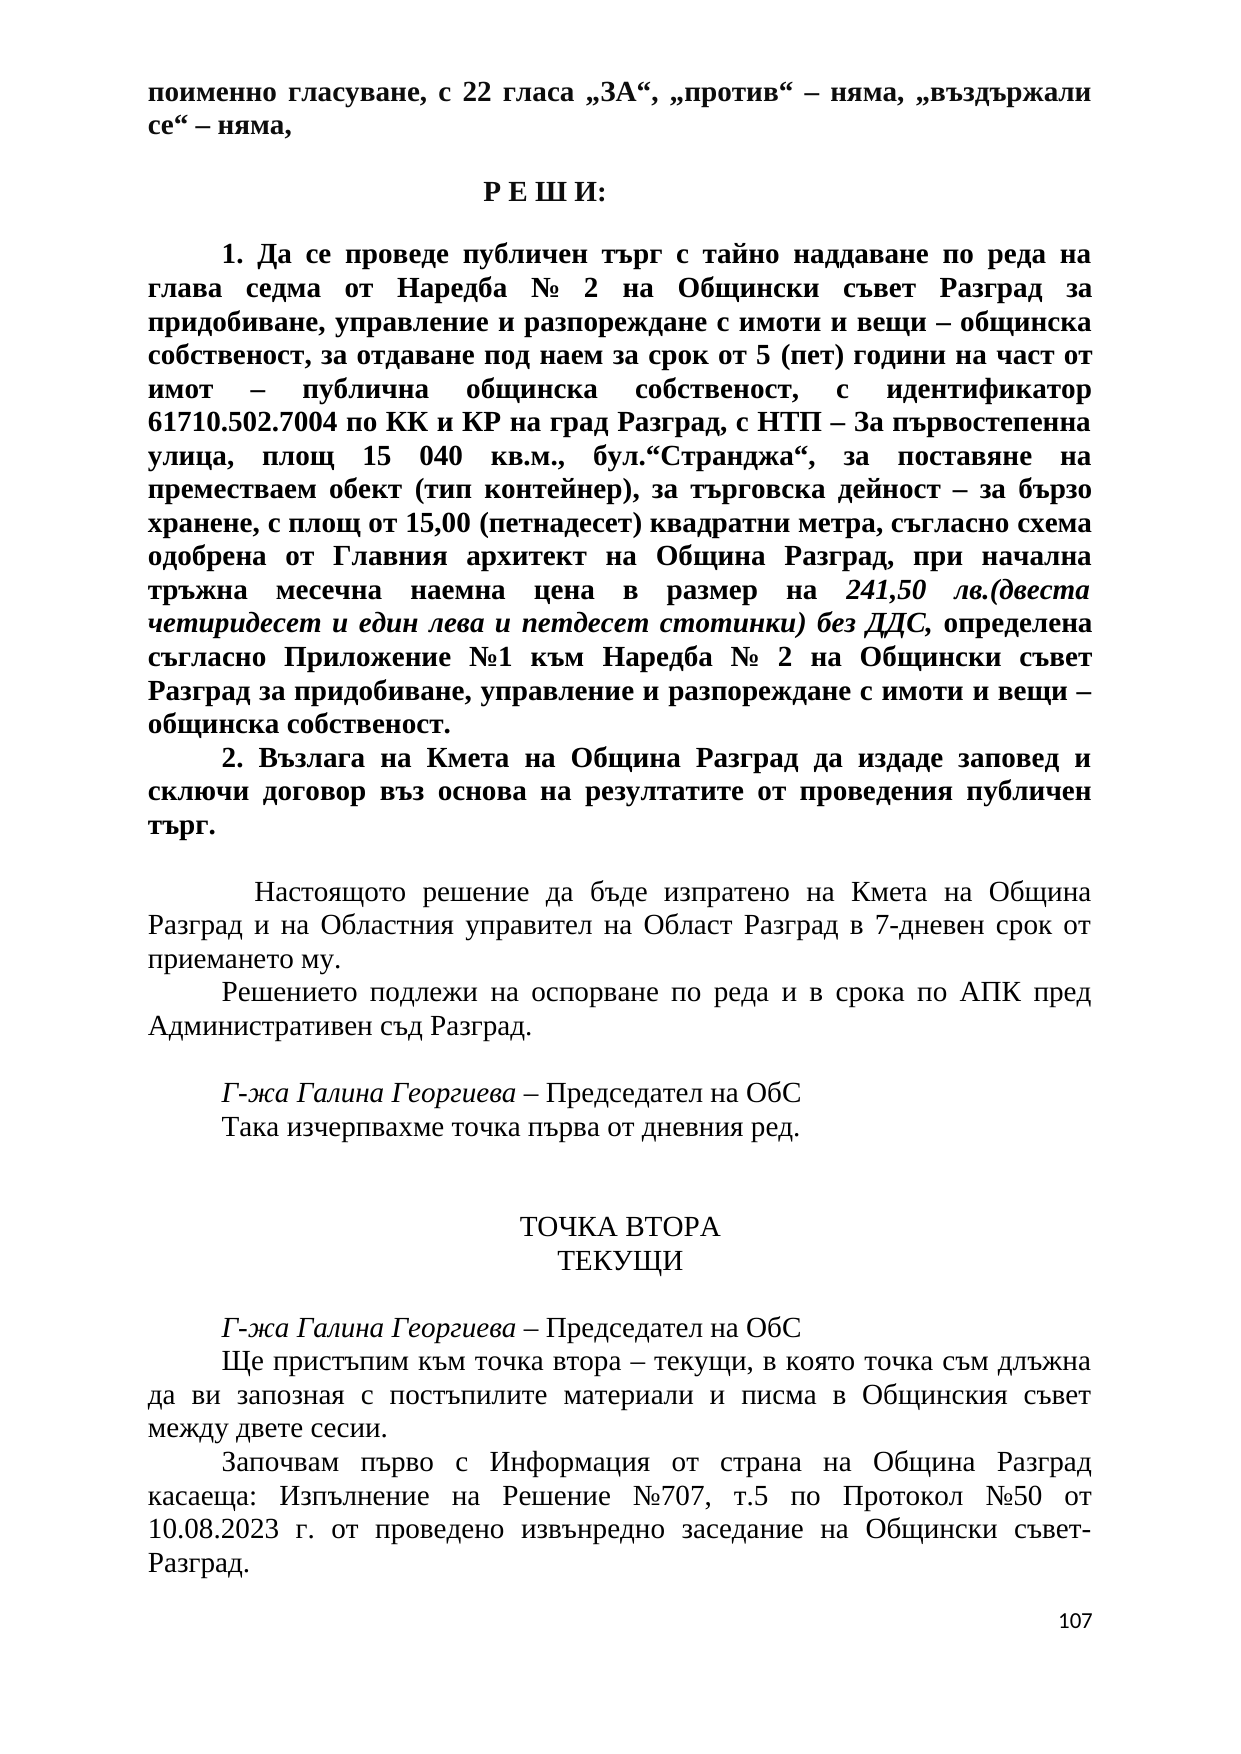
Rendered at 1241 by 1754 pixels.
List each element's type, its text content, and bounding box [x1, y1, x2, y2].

text Р Е Ш И: [148, 174, 1093, 208]
text Г-жа Галина Георгиева – Председател на ОбС [148, 1310, 1093, 1343]
text 1. Да се проведе публичен търг с тайно наддаване по реда на глава седма от Наредба № 2 на Общински съвет Разград за придобиване, управление и разпореждане с имоти и вещи – общинска собственост, за отдаване под наем за срок от 5 (пет) години на част от имот – публична общинска собственост, с идентификатор 61710.502.7004 по КК и КР на град Разград, с НТП – За първостепенна улица, площ 15 040 кв.м., бул.“Странджа“, за поставяне на преместваем обект (тип контейнер), за търговска дейност – за бързо хранене, с площ от 15,00 (петнадесет) квадратни метра, съгласно схема одобрена от Главния архитект на Община Разград, при начална тръжна месечна наемна цена в размер на 241,50 лв.(двеста четиридесет и един лева и петдесет стотинки) без ДДС, определена съгласно Приложение №1 към Наредба № 2 на Общински съвет Разград за придобиване, управление и разпореждане с имоти и вещи – общинска собственост. [148, 237, 1093, 740]
text поименно гласуване, с 22 гласа „ЗА“, „против“ – няма, „въздържали се“ – няма, [148, 74, 1093, 141]
text Настоящото решение да бъде изпратено на Кмета на Община Разград и на Областния управител на Област Разград в 7-дневен срок от приемането му. [148, 874, 1093, 974]
text Ще пристъпим към точка втора – текущи, в която точка съм длъжна да ви запозная с постъпилите материали и писма в Общинския съвет между двете сесии. [148, 1343, 1093, 1444]
text Така изчерпвахме точка първа от дневния ред. [148, 1109, 1093, 1142]
text ТЕКУЩИ [148, 1243, 1093, 1276]
text ТОЧКА ВТОРА [148, 1209, 1093, 1243]
text 2. Възлага на Кмета на Община Разград да издаде заповед и сключи договор въз основа на резултатите от проведения публичен търг. [148, 740, 1093, 840]
text Започвам първо с Информация от страна на Община Разград касаеща: Изпълнение на Решение №707, т.5 по Протокол №50 от 10.08.2023 г. от проведено извънредно заседание на Общински съвет-Разград. [148, 1444, 1093, 1578]
text Решението подлежи на оспорване по реда и в срока по АПК пред Административен съд Разград. [148, 974, 1093, 1042]
text Г-жа Галина Георгиева – Председател на ОбС [148, 1075, 1093, 1109]
